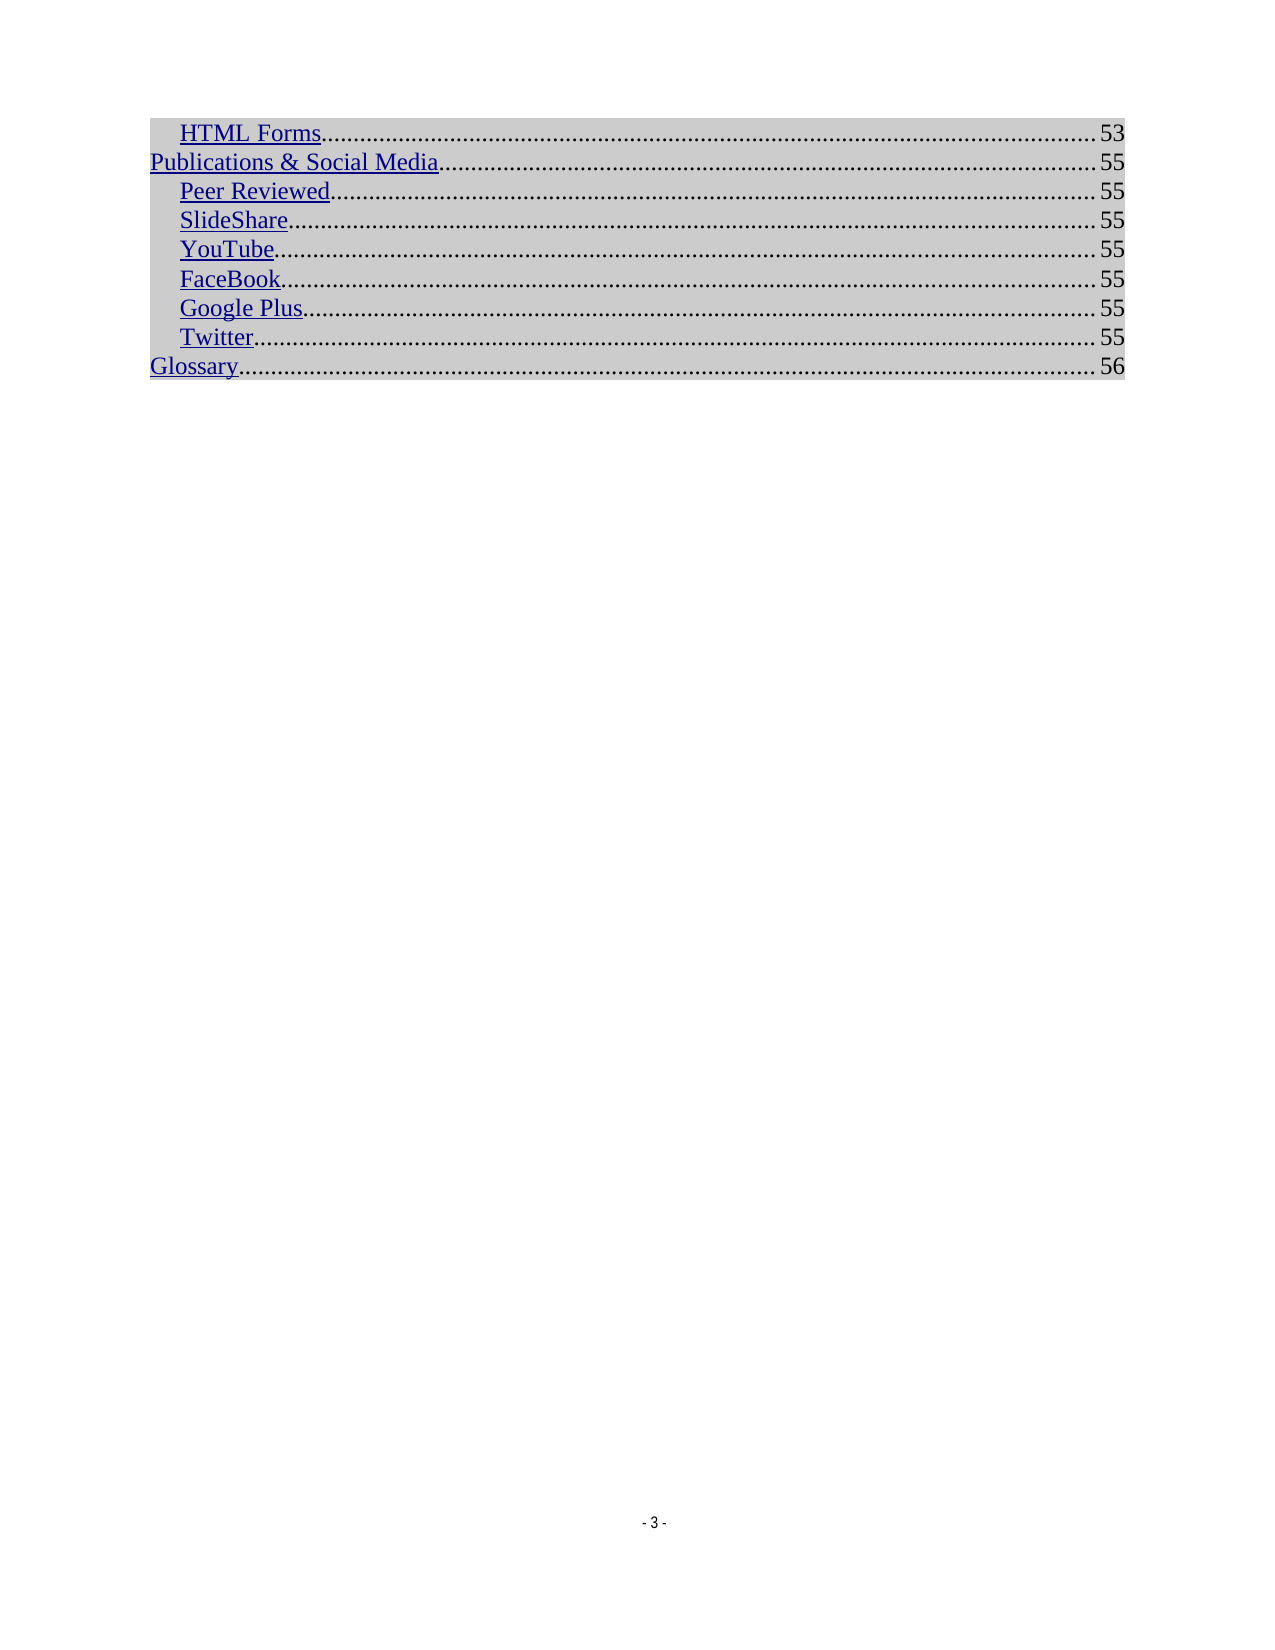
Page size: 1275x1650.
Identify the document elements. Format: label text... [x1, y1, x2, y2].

text Glossary 56 [150, 351, 1125, 380]
text HTML Forms 53 [179, 118, 1125, 147]
text Google Plus 55 [179, 292, 1125, 322]
text Publications & Social Media 55 [150, 147, 1125, 176]
text FaceBook 55 [179, 263, 1125, 292]
text YouTube 55 [179, 234, 1125, 263]
text Peer Reviewed 55 [179, 176, 1125, 205]
text SlideShare 55 [179, 205, 1125, 234]
text Twitter 55 [179, 322, 1125, 351]
